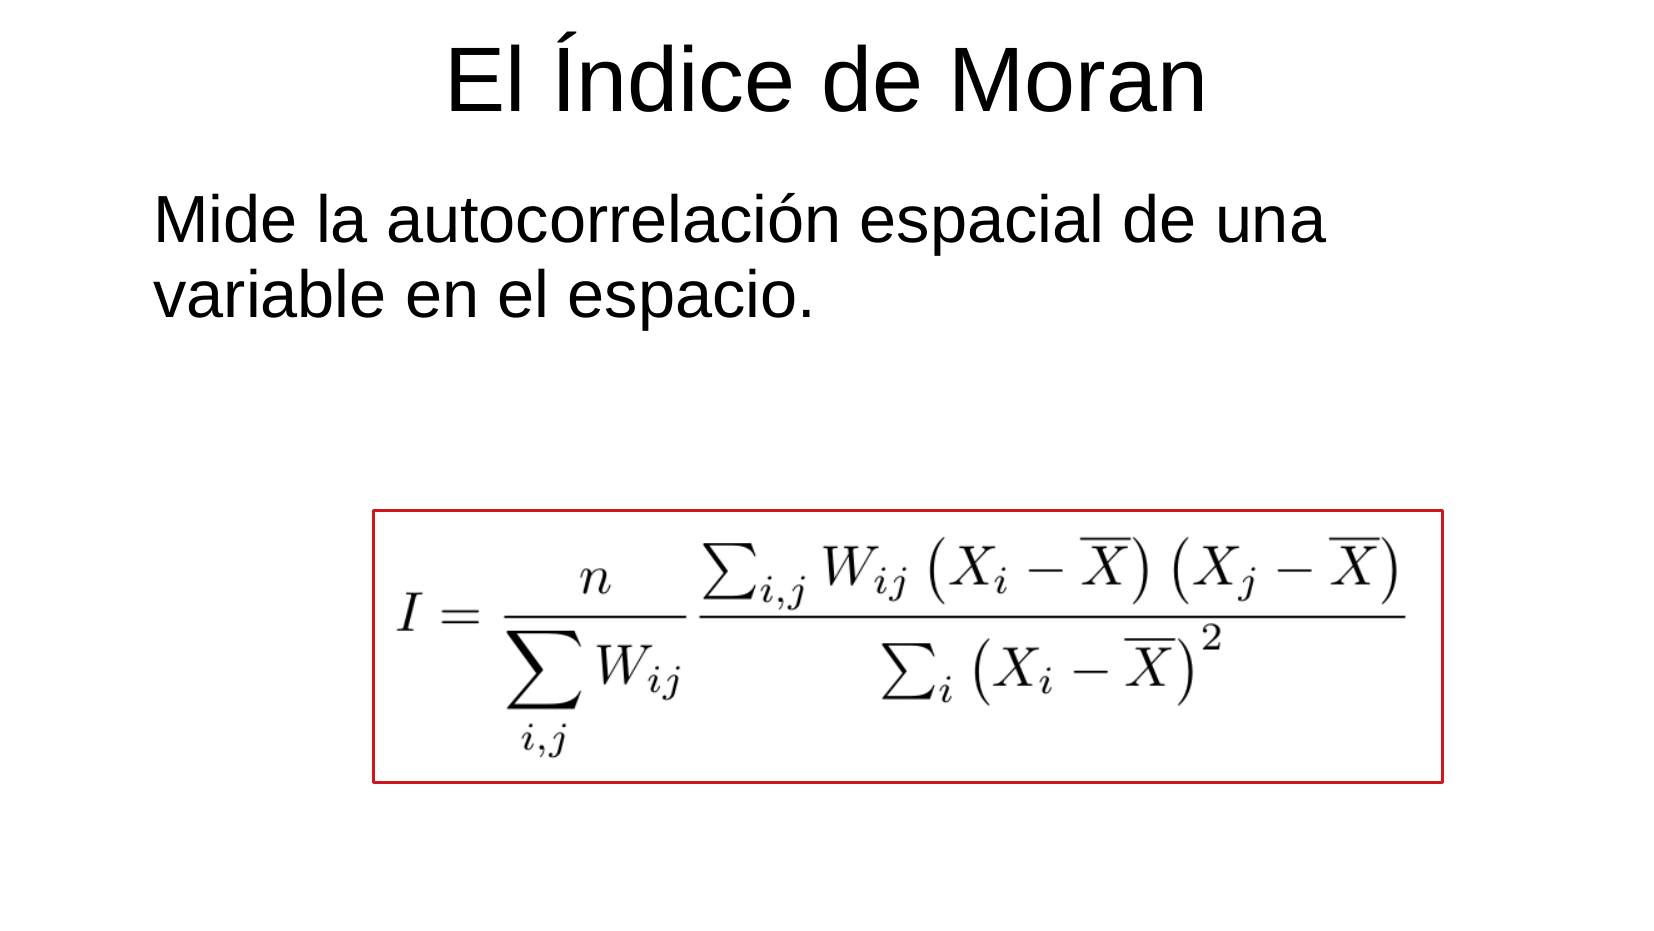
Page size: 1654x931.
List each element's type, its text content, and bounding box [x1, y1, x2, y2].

list Mide la autocorrelación espacial de una variable en el espacio. [82, 182, 1571, 722]
title El Índice de Moran [82, 1, 1571, 157]
picture [375, 512, 1442, 781]
